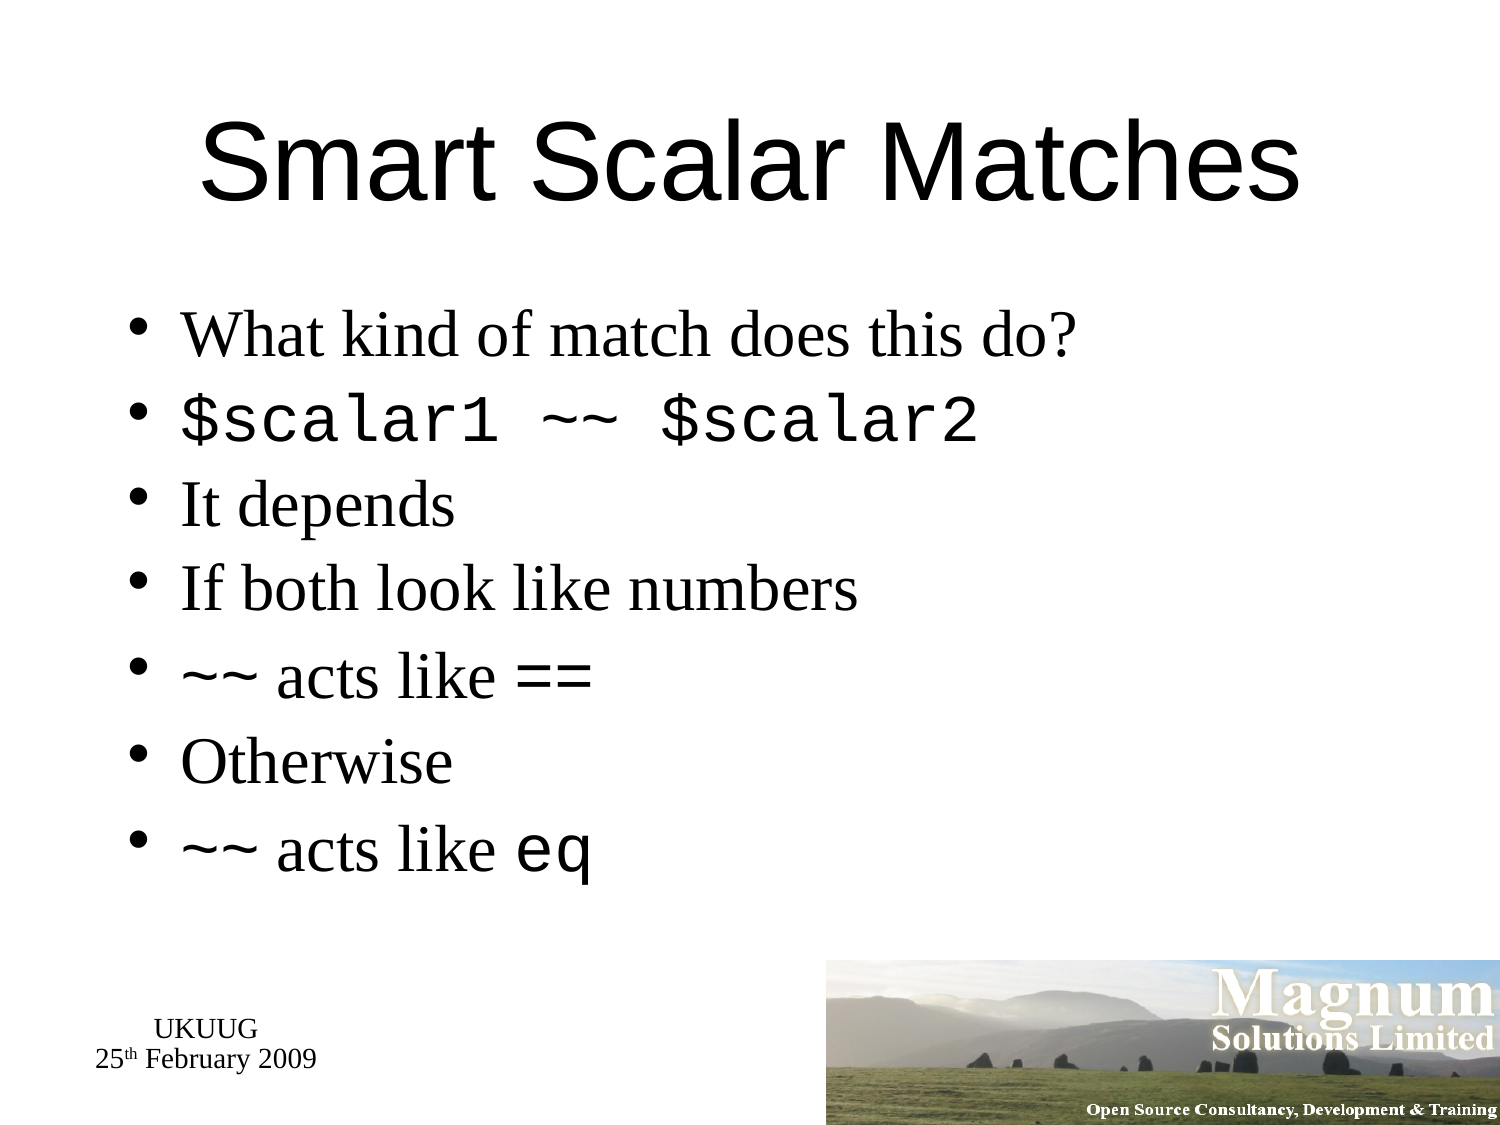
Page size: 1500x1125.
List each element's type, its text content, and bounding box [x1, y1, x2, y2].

picture [826, 960, 1500, 1125]
title Smart Scalar Matches [110, 26, 1391, 296]
list What kind of match does this do? $scalar1 ~~ $scalar2 It depends If both look like numbers ~~ acts like == Otherwise ~~ acts like eq [110, 312, 1391, 1006]
